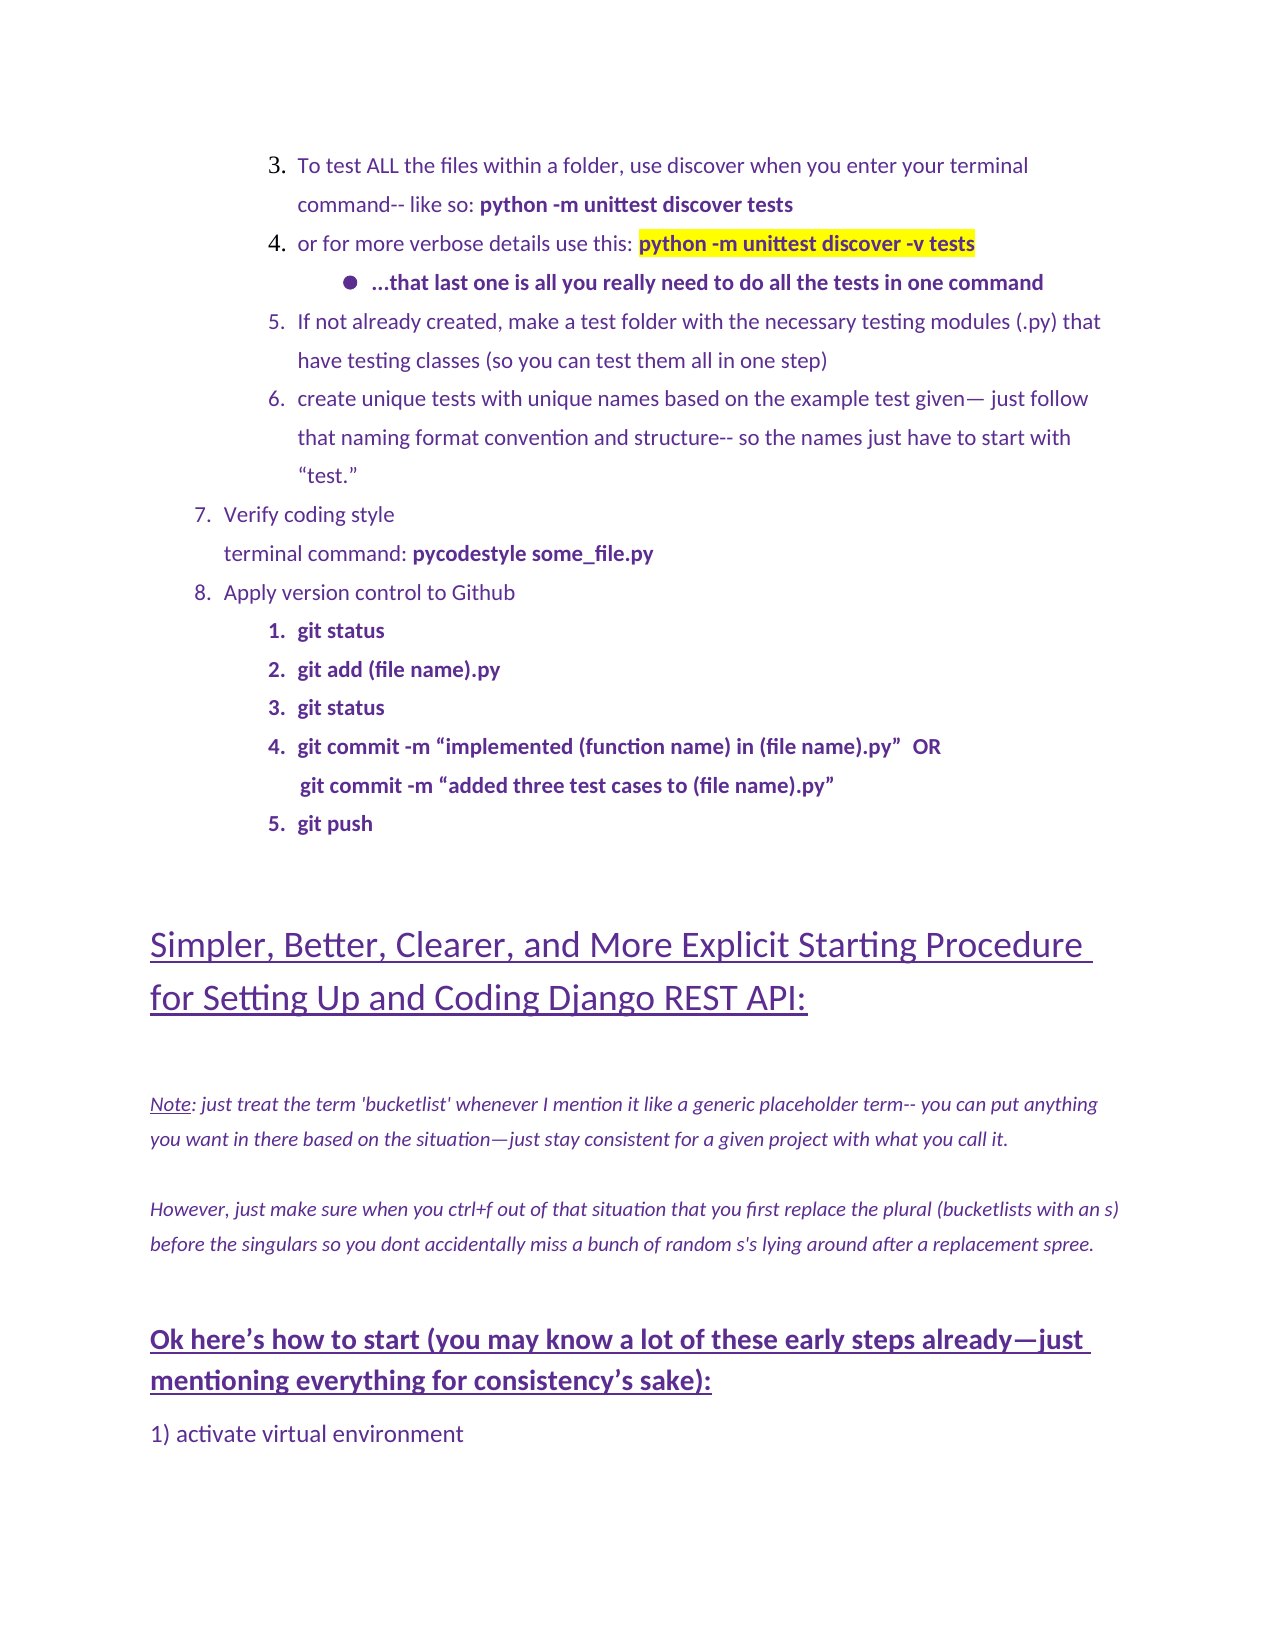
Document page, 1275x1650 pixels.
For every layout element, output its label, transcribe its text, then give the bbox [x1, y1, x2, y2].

list Verify coding style [194, 500, 1125, 528]
list or for more verbose details use this: python -m unittest discover -v tests [268, 228, 1125, 257]
list git add (file name).py [268, 655, 1125, 683]
list git status [268, 616, 1125, 644]
list create unique tests with unique names based on the example test given— just follow that naming format convention and structure-- so the names just have to start with “test.” [268, 384, 1125, 490]
list Apply version control to Github [194, 578, 1125, 606]
list To test ALL the files within a folder, use discover when you enter your terminal command-- like so: python -m unittest discover tests [268, 150, 1125, 218]
text git commit -m “added three test cases to (file name).py” [300, 771, 1125, 799]
list ...that last one is all you really need to do all the tests in one command [341, 268, 1125, 296]
list git commit -m “implemented (function name) in (file name).py” OR [268, 732, 1125, 760]
list git push [268, 809, 1125, 837]
text Note: just treat the term 'bucketlist' whenever I mention it like a generic placeholder term-- you can put anything you want in there based on the situation—just stay consistent for a given project with what you call it. [150, 1091, 1125, 1151]
text Simpler, Better, Clearer, and More Explicit Starting Procedure for Setting Up and Coding Django REST API: [150, 921, 1125, 1020]
text However, just make sure when you ctrl+f out of that situation that you first replace the plural (bucketlists with an s) before the singulars so you dont accidentally miss a bunch of random s's lying around after a replacement spree. [150, 1196, 1125, 1256]
text Ok here’s how to start (you may know a lot of these early steps already—just mentioning everything for consistency’s sake): [150, 1321, 1125, 1398]
list If not already created, make a test folder with the necessary testing modules (.py) that have testing classes (so you can test them all in one step) [268, 307, 1125, 374]
text terminal command: pycodestyle some_file.py [224, 539, 1125, 567]
list git status [268, 693, 1125, 722]
text 1) activate virtual environment [150, 1418, 1125, 1448]
